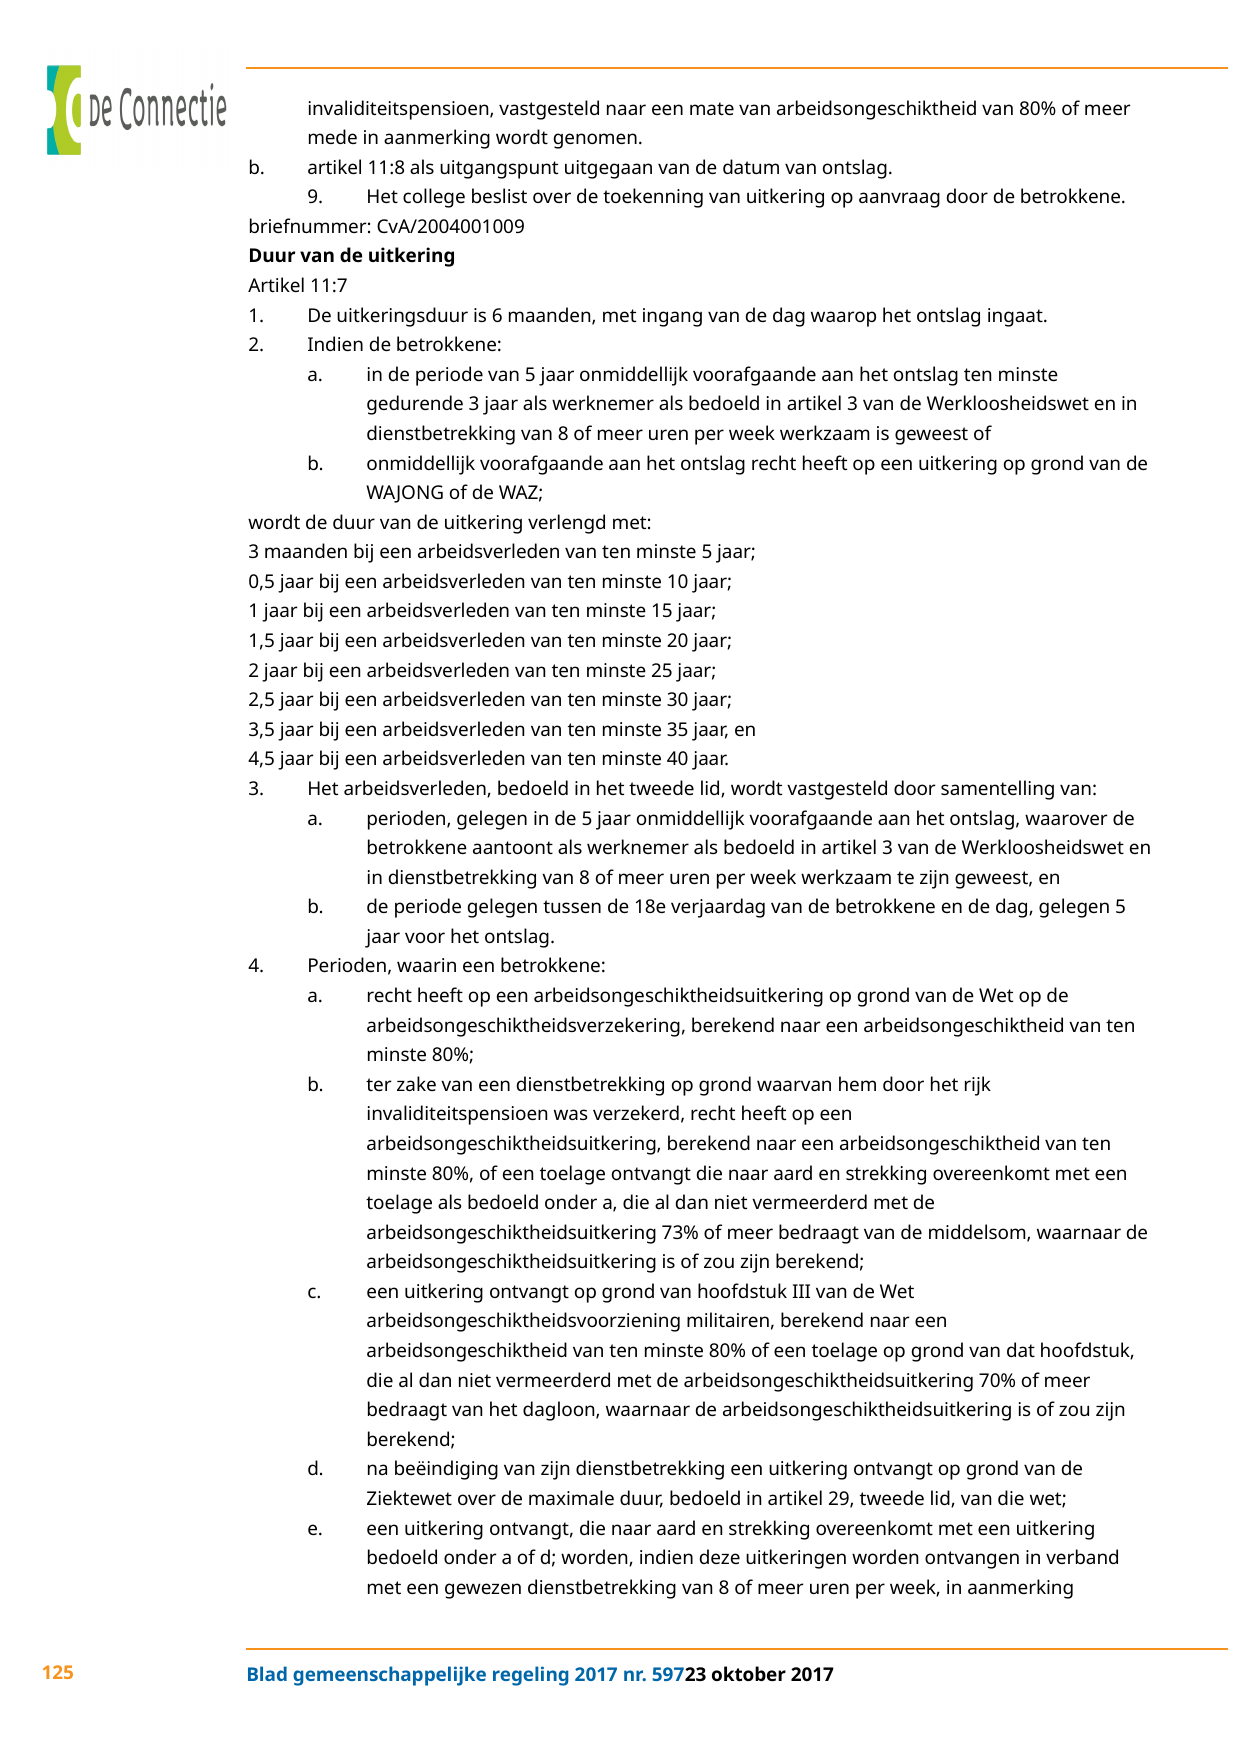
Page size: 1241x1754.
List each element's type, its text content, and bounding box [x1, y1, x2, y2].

text 4,5 jaar bij een arbeidsverleden van ten minste 40 jaar. [248, 746, 1152, 771]
list Perioden, waarin een betrokkene: [248, 953, 1152, 978]
text Duur van de uitkering [248, 243, 1152, 268]
text 3,5 jaar bij een arbeidsverleden van ten minste 35 jaar, en [248, 716, 1152, 742]
text 2 jaar bij een arbeidsverleden van ten minste 25 jaar; [248, 657, 1152, 683]
list na beëindiging van zijn dienstbetrekking een uitkering ontvangt op grond van de Ziektewet over de maximale duur, bedoeld in artikel 29, tweede lid, van die wet; [307, 1456, 1152, 1511]
list De uitkeringsduur is 6 maanden, met ingang van de dag waarop het ontslag ingaat. [248, 302, 1152, 328]
text briefnummer: CvA/2004001009 [248, 213, 1152, 239]
list de periode gelegen tussen de 18e verjaardag van de betrokkene en de dag, gelegen 5 jaar voor het ontslag. [307, 893, 1152, 949]
text 1,5 jaar bij een arbeidsverleden van ten minste 20 jaar; [248, 627, 1152, 653]
text 3 maanden bij een arbeidsverleden van ten minste 5 jaar; [248, 538, 1152, 564]
text 2,5 jaar bij een arbeidsverleden van ten minste 30 jaar; [248, 686, 1152, 712]
picture [41, 47, 231, 172]
list onmiddellijk voorafgaande aan het ontslag recht heeft op een uitkering op grond van de WAJONG of de WAZ; [307, 450, 1152, 505]
list artikel 11:8 als uitgangspunt uitgegaan van de datum van ontslag. [248, 154, 1152, 180]
text 1 jaar bij een arbeidsverleden van ten minste 15 jaar; [248, 598, 1152, 623]
text wordt de duur van de uitkering verlengd met: [248, 509, 1152, 535]
list Het college beslist over de toekenning van uitkering op aanvraag door de betrokkene. [307, 183, 1152, 209]
text Artikel 11:7 [248, 272, 1152, 298]
list invaliditeitspensioen, vastgesteld naar een mate van arbeidsongeschiktheid van 80% of meer mede in aanmerking wordt genomen. [248, 95, 1152, 150]
list een uitkering ontvangt op grond van hoofdstuk III van de Wet arbeidsongeschiktheidsvoorziening militairen, berekend naar een arbeidsongeschiktheid van ten minste 80% of een toelage op grond van dat hoofdstuk, die al dan niet vermeerderd met de arbeidsongeschiktheidsuitkering 70% of meer bedraagt van het dagloon, waarnaar de arbeidsongeschiktheidsuitkering is of zou zijn berekend; [307, 1278, 1152, 1452]
list ter zake van een dienstbetrekking op grond waarvan hem door het rijk invaliditeitspensioen was verzekerd, recht heeft op een arbeidsongeschiktheidsuitkering, berekend naar een arbeidsongeschiktheid van ten minste 80%, of een toelage ontvangt die naar aard en strekking overeenkomt met een toelage als bedoeld onder a, die al dan niet vermeerderd met de arbeidsongeschiktheidsuitkering 73% of meer bedraagt van de middelsom, waarnaar de arbeidsongeschiktheidsuitkering is of zou zijn berekend; [307, 1071, 1152, 1274]
text 0,5 jaar bij een arbeidsverleden van ten minste 10 jaar; [248, 568, 1152, 594]
list recht heeft op een arbeidsongeschiktheidsuitkering op grond van de Wet op de arbeidsongeschiktheidsverzekering, berekend naar een arbeidsongeschiktheid van ten minste 80%; [307, 982, 1152, 1067]
list perioden, gelegen in de 5 jaar onmiddellijk voorafgaande aan het ontslag, waarover de betrokkene aantoont als werknemer als bedoeld in artikel 3 van de Werkloosheidswet en in dienstbetrekking van 8 of meer uren per week werkzaam te zijn geweest, en [307, 805, 1152, 890]
list een uitkering ontvangt, die naar aard en strekking overeenkomt met een uitkering bedoeld onder a of d; worden, indien deze uitkeringen worden ontvangen in verband met een gewezen dienstbetrekking van 8 of meer uren per week, in aanmerking [307, 1515, 1152, 1600]
list Het arbeidsverleden, bedoeld in het tweede lid, wordt vastgesteld door samentelling van: [248, 775, 1152, 801]
list in de periode van 5 jaar onmiddellijk voorafgaande aan het ontslag ten minste gedurende 3 jaar als werknemer als bedoeld in artikel 3 van de Werkloosheidswet en in dienstbetrekking van 8 of meer uren per week werkzaam is geweest of [307, 361, 1152, 446]
list Indien de betrokkene: [248, 331, 1152, 357]
